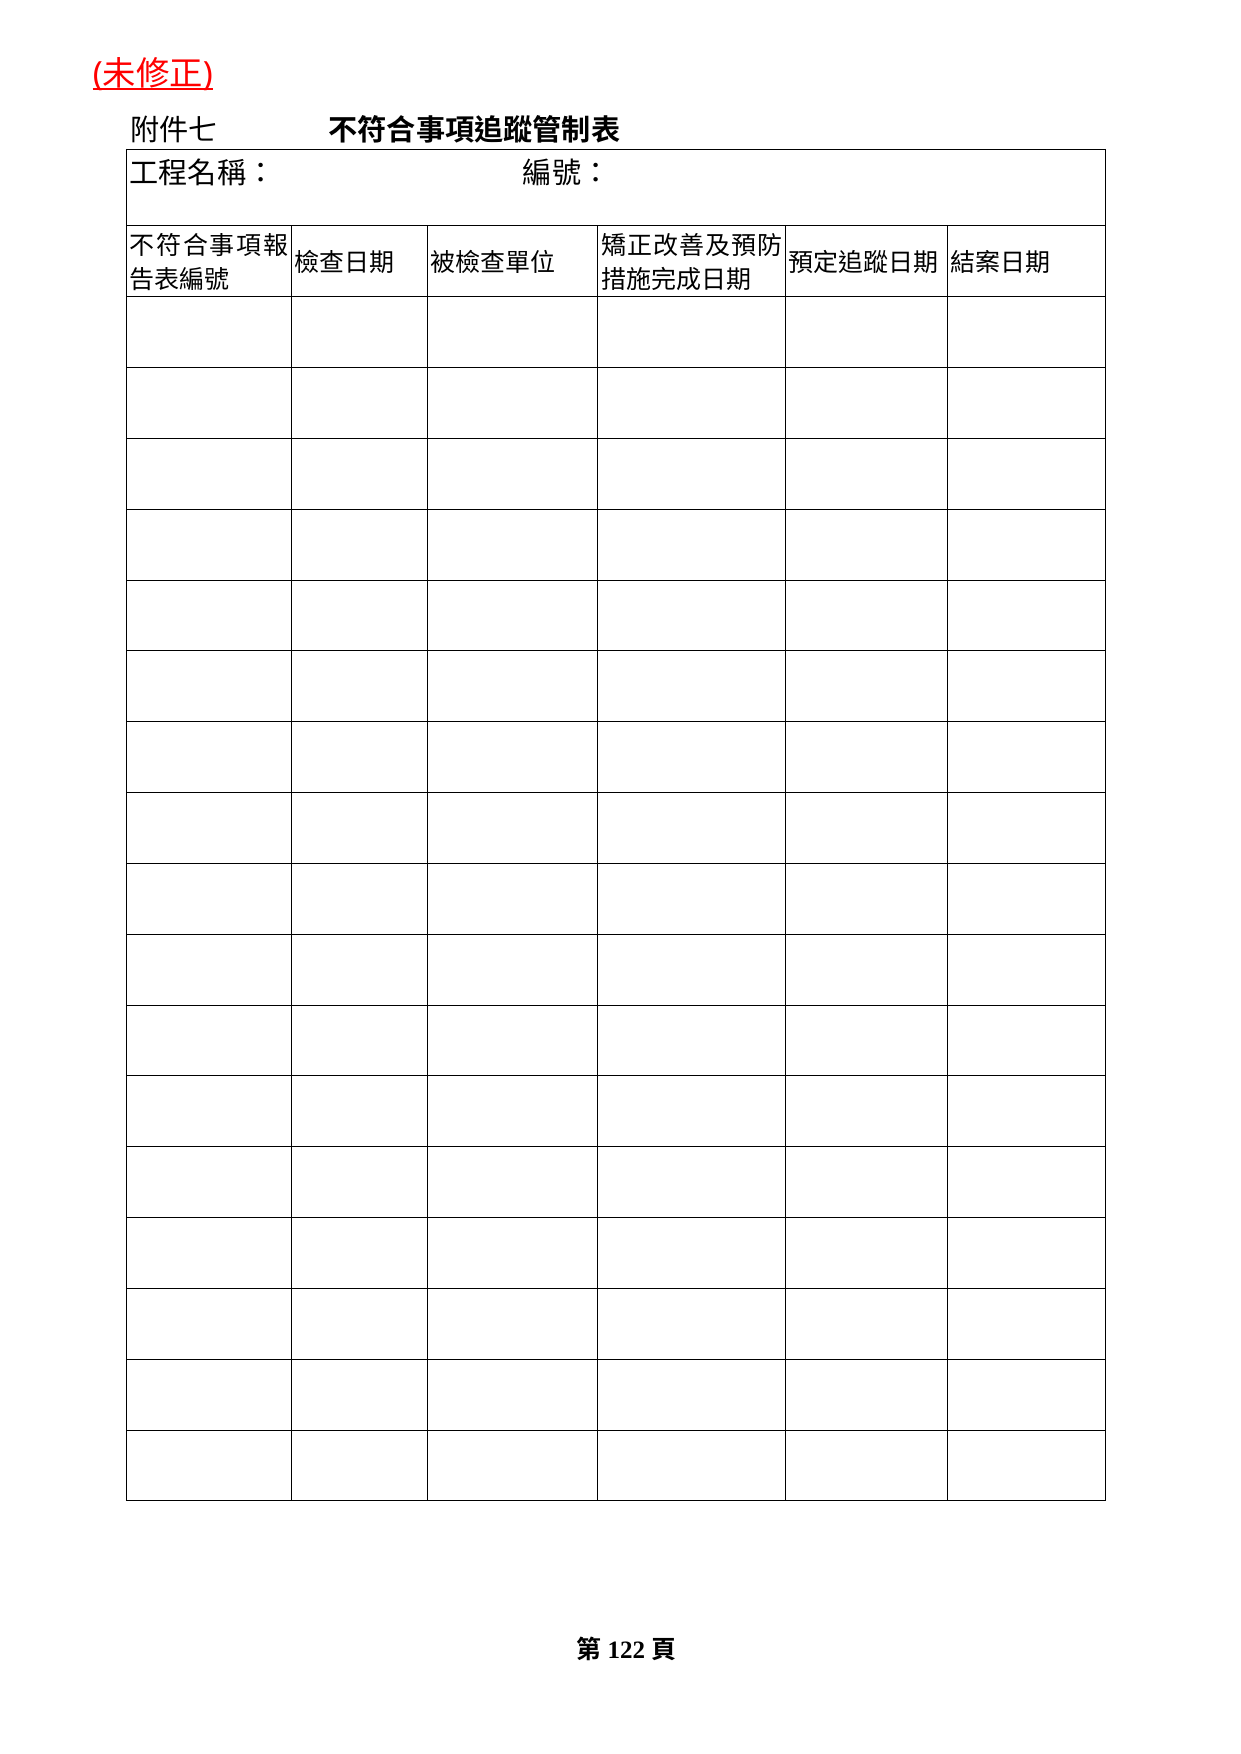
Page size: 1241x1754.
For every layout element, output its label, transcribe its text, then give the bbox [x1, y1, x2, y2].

table_cell [292, 1006, 427, 1075]
table_cell [786, 1289, 947, 1359]
table_cell [127, 297, 291, 367]
table_cell [428, 1006, 597, 1075]
table_cell 被檢查單位 [428, 226, 597, 296]
table_cell [292, 793, 427, 863]
table_cell [428, 935, 597, 1004]
table_cell [127, 864, 291, 934]
table_cell [292, 935, 427, 1004]
table_cell [292, 1289, 427, 1359]
table_cell [948, 1431, 1105, 1500]
table_cell [948, 1218, 1105, 1288]
table_cell [598, 793, 785, 863]
table_cell [598, 368, 785, 438]
table_cell [598, 510, 785, 579]
table_cell [948, 793, 1105, 863]
table_cell [292, 1431, 427, 1500]
table_cell [598, 864, 785, 934]
table_cell [428, 864, 597, 934]
table_cell [786, 651, 947, 721]
table_cell [598, 581, 785, 650]
text [78, 39, 284, 98]
table_cell [428, 1076, 597, 1146]
table_cell [786, 864, 947, 934]
table_cell [127, 1360, 291, 1429]
table_cell [428, 1289, 597, 1359]
table_cell [127, 1076, 291, 1146]
table_cell [292, 1147, 427, 1217]
table_cell [786, 1006, 947, 1075]
text (未修正) [93, 46, 269, 91]
text 附件七 不符合事項追蹤管制表 [130, 106, 1122, 149]
table_cell [127, 1147, 291, 1217]
table_cell [786, 297, 947, 367]
table_cell [948, 1076, 1105, 1146]
table_cell [127, 1218, 291, 1288]
table_cell [292, 368, 427, 438]
table_cell [127, 793, 291, 863]
table_cell [598, 1218, 785, 1288]
table_cell [786, 1218, 947, 1288]
table_cell [786, 722, 947, 792]
table_cell [428, 1147, 597, 1217]
table_cell [428, 1218, 597, 1288]
table_cell [786, 1147, 947, 1217]
table_cell [292, 297, 427, 367]
table_cell [948, 1360, 1105, 1429]
table_cell [292, 1076, 427, 1146]
table_cell [292, 581, 427, 650]
table_cell [127, 722, 291, 792]
table_cell [428, 510, 597, 579]
table_cell [428, 722, 597, 792]
table_cell [292, 510, 427, 579]
table_cell [786, 793, 947, 863]
table_cell [598, 1006, 785, 1075]
table_cell [292, 651, 427, 721]
table_cell [127, 1431, 291, 1500]
table_cell [948, 935, 1105, 1004]
table_cell [786, 1360, 947, 1429]
table_cell [428, 368, 597, 438]
table_cell [948, 651, 1105, 721]
table_cell [292, 439, 427, 509]
table_cell [948, 581, 1105, 650]
table_cell [598, 1360, 785, 1429]
table_cell [786, 368, 947, 438]
table_cell [428, 1360, 597, 1429]
table_cell [292, 722, 427, 792]
table_cell 矯正改善及預防措施完成日期 [598, 226, 785, 296]
table_cell [127, 1289, 291, 1359]
table_cell [127, 581, 291, 650]
table_cell [127, 510, 291, 579]
table_cell [786, 439, 947, 509]
table_cell [948, 1006, 1105, 1075]
table_cell [428, 1431, 597, 1500]
table_header 工程名稱： 編號： [127, 150, 1105, 225]
table_cell [786, 1431, 947, 1500]
table_cell 不符合事項報告表編號 [127, 226, 291, 296]
table_cell [598, 651, 785, 721]
table_cell [948, 297, 1105, 367]
table_cell [948, 439, 1105, 509]
table_cell [428, 651, 597, 721]
table_cell [786, 935, 947, 1004]
table_cell [598, 439, 785, 509]
table_cell [948, 864, 1105, 934]
table_cell [127, 368, 291, 438]
table_cell [127, 439, 291, 509]
table_cell [428, 297, 597, 367]
table_cell [598, 1076, 785, 1146]
table_cell [598, 297, 785, 367]
table_cell [598, 935, 785, 1004]
table_cell [786, 510, 947, 579]
table_cell [127, 651, 291, 721]
table_cell [127, 1006, 291, 1075]
table_cell [948, 510, 1105, 579]
table_cell [948, 722, 1105, 792]
table_cell 結案日期 [948, 226, 1105, 296]
table_cell [428, 581, 597, 650]
table_cell [598, 1289, 785, 1359]
table_cell [428, 439, 597, 509]
table_cell [786, 581, 947, 650]
table_cell [948, 1147, 1105, 1217]
table_cell 檢查日期 [292, 226, 427, 296]
table_cell 預定追蹤日期 [786, 226, 947, 296]
table_cell [292, 1360, 427, 1429]
table_cell [598, 722, 785, 792]
table_cell [948, 368, 1105, 438]
table_cell [292, 864, 427, 934]
table_cell [598, 1147, 785, 1217]
table_cell [598, 1431, 785, 1500]
table_cell [292, 1218, 427, 1288]
table_cell [428, 793, 597, 863]
table_cell [948, 1289, 1105, 1359]
table_cell [127, 935, 291, 1004]
table_cell [786, 1076, 947, 1146]
